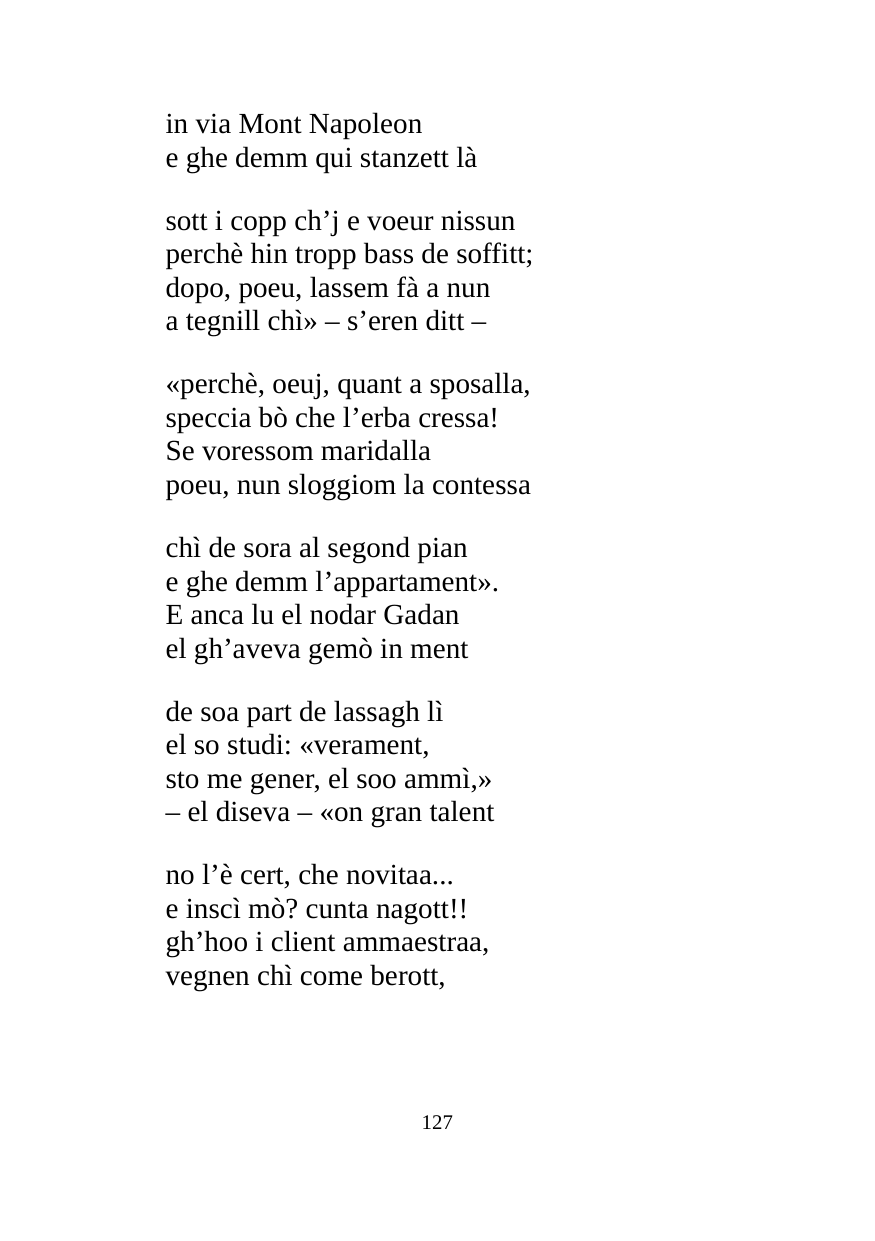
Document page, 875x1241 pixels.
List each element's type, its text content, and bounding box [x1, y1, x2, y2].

text «perchè, oeuj, quant a sposalla, speccia bò che l’erba cressa! Se voressom maridalla poeu, nun sloggiom la contessa [165, 366, 768, 501]
text no l’è cert, che novitaa... e inscì mò? cunta nagott!! gh’hoo i client ammaestraa, vegnen chì come berott, [165, 857, 768, 992]
text in via Mont Napoleon e ghe demm qui stanzett là [165, 106, 768, 173]
text sott i copp ch’j e voeur nissun perchè hin tropp bass de soffitt; dopo, poeu, lassem fà a nun a tegnill chì» – s’eren ditt – [165, 203, 768, 337]
text de soa part de lassagh lì el so studi: «verament, sto me gener, el soo ammì,» – el diseva – «on gran talent [165, 694, 768, 828]
text chì de sora al segond pian e ghe demm l’appartament». E anca lu el nodar Gadan el gh’aveva gemò in ment [165, 530, 768, 664]
